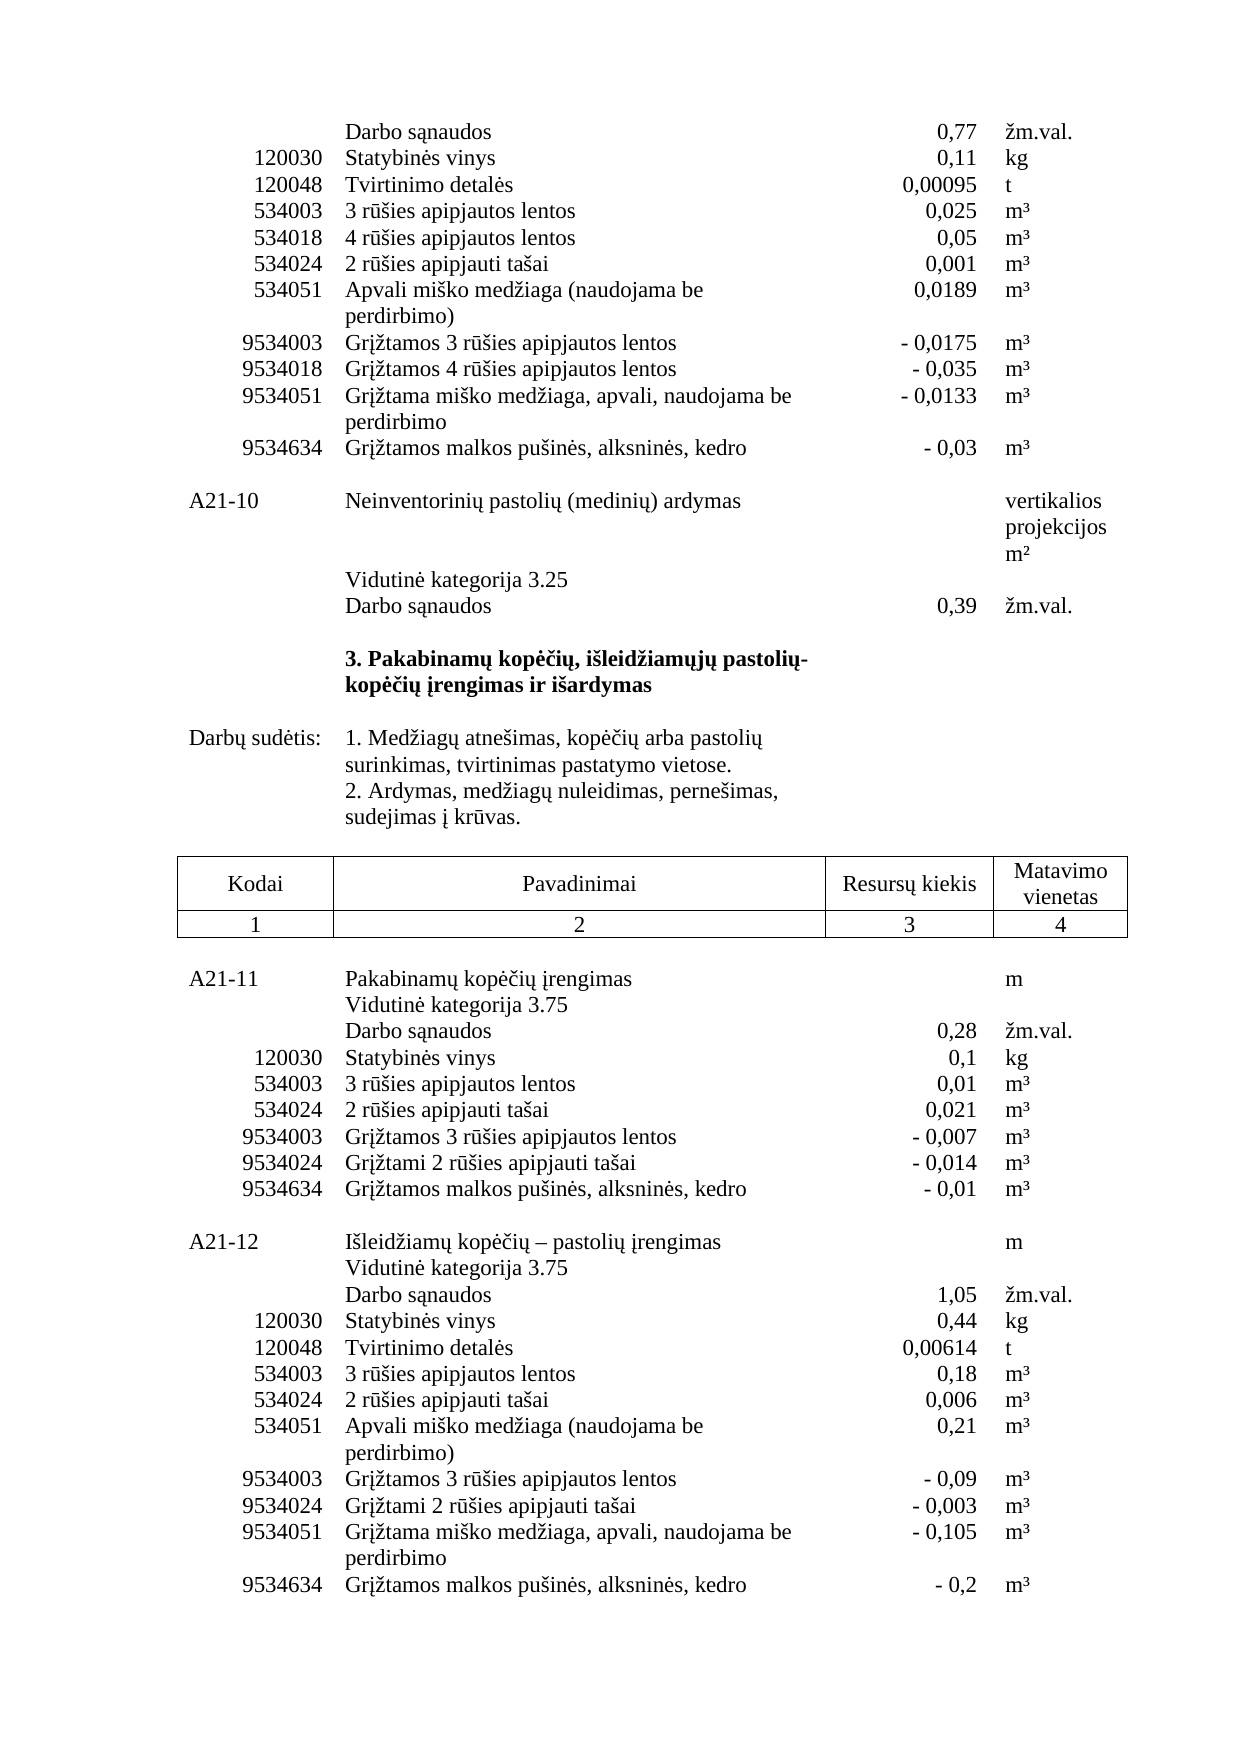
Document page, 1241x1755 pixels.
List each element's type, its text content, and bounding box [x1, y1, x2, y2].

table_cell [177, 619, 333, 645]
table_cell [177, 645, 333, 698]
table_cell [825, 938, 994, 964]
table_cell [825, 698, 994, 724]
table_cell 0,28 [825, 1017, 994, 1044]
table_cell 3. Pakabinamų kopėčių, išleidžiamųjų pastolių-kopėčių įrengimas ir išardymas [334, 645, 825, 698]
table_cell Grįžtamos malkos pušinės, alksninės, kedro [334, 1571, 825, 1597]
table_cell [825, 965, 994, 991]
table_cell [994, 938, 1127, 964]
table_cell 534024 [177, 1096, 333, 1123]
table_cell [994, 777, 1127, 830]
table_cell 9534634 [177, 434, 333, 461]
table_cell [994, 698, 1127, 724]
table_cell Tvirtinimo detalės [334, 1334, 825, 1360]
table_cell 0,001 [825, 250, 994, 276]
table_cell [825, 991, 994, 1017]
table_cell [177, 118, 333, 144]
table_cell Statybinės vinys [334, 1044, 825, 1070]
table_cell - 0,01 [825, 1175, 994, 1202]
table_cell 2 [334, 911, 825, 937]
table_cell [177, 991, 333, 1017]
table_cell 0,006 [825, 1386, 994, 1413]
table_cell 534051 [177, 1413, 333, 1465]
table_cell - 0,09 [825, 1465, 994, 1492]
table_cell 534051 [177, 276, 333, 329]
table_cell 0,1 [825, 1044, 994, 1070]
table_cell - 0,2 [825, 1571, 994, 1597]
table_cell m³ [994, 329, 1127, 355]
table_cell [825, 1255, 994, 1281]
table_cell vertikalios projekcijos m² [994, 487, 1127, 566]
table_cell Vidutinė kategorija 3.75 [334, 991, 825, 1017]
table_cell 120030 [177, 145, 333, 171]
table_cell 534003 [177, 1070, 333, 1096]
table_cell [825, 830, 994, 856]
table_cell 0,18 [825, 1360, 994, 1386]
table_cell [825, 1597, 994, 1623]
table_cell 534024 [177, 1386, 333, 1413]
table_cell 9534024 [177, 1492, 333, 1518]
table_cell [994, 1597, 1127, 1623]
table_cell [994, 1255, 1127, 1281]
table_cell [825, 566, 994, 592]
table_cell 0,0189 [825, 276, 994, 329]
table_cell [825, 645, 994, 698]
table_cell 0,44 [825, 1307, 994, 1333]
table_cell m [994, 1228, 1127, 1254]
table_cell 2. Ardymas, medžiagų nuleidimas, pernešimas, sudejimas į krūvas. [334, 777, 825, 830]
table_cell 9534003 [177, 329, 333, 355]
table_cell 9534018 [177, 355, 333, 382]
table_cell m³ [994, 1149, 1127, 1175]
table_cell [994, 461, 1127, 487]
table_cell 2 rūšies apipjauti tašai [334, 1386, 825, 1413]
table_cell Darbo sąnaudos [334, 1017, 825, 1044]
table_cell Grįžtami 2 rūšies apipjauti tašai [334, 1492, 825, 1518]
table_cell m³ [994, 382, 1127, 434]
table_cell 1 [178, 911, 333, 937]
table_cell m³ [994, 1465, 1127, 1492]
table_cell 1,05 [825, 1281, 994, 1307]
table_cell - 0,035 [825, 355, 994, 382]
table_cell 2 rūšies apipjauti tašai [334, 250, 825, 276]
table_cell - 0,105 [825, 1518, 994, 1571]
table_cell Pakabinamų kopėčių įrengimas [334, 965, 825, 991]
table_cell Vidutinė kategorija 3.75 [334, 1255, 825, 1281]
table_cell m³ [994, 1175, 1127, 1202]
table_cell [177, 1017, 333, 1044]
table_cell Išleidžiamų kopėčių – pastolių įrengimas [334, 1228, 825, 1254]
table_cell [177, 1281, 333, 1307]
table_cell [825, 619, 994, 645]
table_cell m³ [994, 224, 1127, 250]
table_cell [334, 1202, 825, 1228]
table_cell [994, 830, 1127, 856]
table_cell 0,21 [825, 1413, 994, 1465]
table_cell [994, 991, 1127, 1017]
table_cell 9534634 [177, 1175, 333, 1202]
table_cell 0,05 [825, 224, 994, 250]
table_cell m³ [994, 197, 1127, 223]
table_cell m³ [994, 1070, 1127, 1096]
table_cell Grįžtama miško medžiaga, apvali, naudojama be perdirbimo [334, 1518, 825, 1571]
table_cell [334, 938, 825, 964]
table_cell 9534024 [177, 1149, 333, 1175]
table_cell Apvali miško medžiaga (naudojama be perdirbimo) [334, 276, 825, 329]
table_cell - 0,0175 [825, 329, 994, 355]
table_cell [825, 487, 994, 566]
table_cell 0,025 [825, 197, 994, 223]
table_cell [994, 619, 1127, 645]
table_cell 120048 [177, 171, 333, 197]
table_cell žm.val. [994, 1281, 1127, 1307]
table_cell Grįžtamos 3 rūšies apipjautos lentos [334, 1123, 825, 1149]
table_cell [177, 1202, 333, 1228]
table_cell 3 rūšies apipjautos lentos [334, 197, 825, 223]
table_cell m³ [994, 276, 1127, 329]
table_cell Pavadinimai [334, 857, 825, 910]
table_cell m [994, 965, 1127, 991]
table_cell 3 [826, 911, 993, 937]
table_cell 9534051 [177, 1518, 333, 1571]
table_cell Darbų sudėtis: [177, 724, 333, 777]
table_cell kg [994, 1044, 1127, 1070]
table_cell - 0,003 [825, 1492, 994, 1518]
table_cell A21-11 [177, 965, 333, 991]
table_cell kg [994, 145, 1127, 171]
table_cell 534018 [177, 224, 333, 250]
table_cell Darbo sąnaudos [334, 593, 825, 619]
table_cell [825, 1228, 994, 1254]
table_cell 3 rūšies apipjautos lentos [334, 1070, 825, 1096]
table_cell m³ [994, 1386, 1127, 1413]
table_cell m³ [994, 1492, 1127, 1518]
table_cell [994, 1202, 1127, 1228]
table_cell 534024 [177, 250, 333, 276]
table_cell Grįžtami 2 rūšies apipjauti tašai [334, 1149, 825, 1175]
table_cell žm.val. [994, 1017, 1127, 1044]
table_cell 9534051 [177, 382, 333, 434]
table_cell [825, 724, 994, 777]
table_cell t [994, 171, 1127, 197]
table_cell Apvali miško medžiaga (naudojama be perdirbimo) [334, 1413, 825, 1465]
table_cell m³ [994, 434, 1127, 461]
table_cell 9534003 [177, 1465, 333, 1492]
table_cell [334, 461, 825, 487]
table_cell Kodai [178, 857, 333, 910]
table_cell m³ [994, 1518, 1127, 1571]
table_cell Vidutinė kategorija 3.25 [334, 566, 825, 592]
table_cell Tvirtinimo detalės [334, 171, 825, 197]
table_cell Grįžtamos malkos pušinės, alksninės, kedro [334, 1175, 825, 1202]
table_cell [177, 1597, 333, 1623]
table_cell - 0,014 [825, 1149, 994, 1175]
table_cell [334, 1597, 825, 1623]
table_cell m³ [994, 1096, 1127, 1123]
table_cell 2 rūšies apipjauti tašai [334, 1096, 825, 1123]
table_cell - 0,0133 [825, 382, 994, 434]
table_cell 0,11 [825, 145, 994, 171]
table_cell Resursų kiekis [826, 857, 993, 910]
table_cell Grįžtamos 4 rūšies apipjautos lentos [334, 355, 825, 382]
table_cell 120048 [177, 1334, 333, 1360]
table_cell 0,39 [825, 593, 994, 619]
table_cell [177, 461, 333, 487]
table_cell - 0,007 [825, 1123, 994, 1149]
table_cell t [994, 1334, 1127, 1360]
table_cell Statybinės vinys [334, 1307, 825, 1333]
table_cell [334, 698, 825, 724]
table_cell m³ [994, 250, 1127, 276]
table_cell 534003 [177, 1360, 333, 1386]
table_cell 0,77 [825, 118, 994, 144]
table_cell Statybinės vinys [334, 145, 825, 171]
table_cell [334, 830, 825, 856]
table_cell A21-12 [177, 1228, 333, 1254]
table_cell Grįžtamos malkos pušinės, alksninės, kedro [334, 434, 825, 461]
table_cell 0,00095 [825, 171, 994, 197]
table_cell žm.val. [994, 118, 1127, 144]
table_cell m³ [994, 1571, 1127, 1597]
table_cell [177, 698, 333, 724]
table_cell [825, 1202, 994, 1228]
table_cell [177, 777, 333, 830]
table_cell 120030 [177, 1307, 333, 1333]
table_cell [177, 566, 333, 592]
table_cell 534003 [177, 197, 333, 223]
table_cell m³ [994, 1360, 1127, 1386]
table_cell [177, 1255, 333, 1281]
table_cell Darbo sąnaudos [334, 118, 825, 144]
table_cell [994, 645, 1127, 698]
table_cell Matavimo vienetas [994, 857, 1127, 910]
table_cell 9534003 [177, 1123, 333, 1149]
table_cell 4 rūšies apipjautos lentos [334, 224, 825, 250]
table_cell Darbo sąnaudos [334, 1281, 825, 1307]
table_cell [177, 830, 333, 856]
table_cell [825, 777, 994, 830]
table_cell Grįžtamos 3 rūšies apipjautos lentos [334, 1465, 825, 1492]
table_cell A21-10 [177, 487, 333, 566]
table_cell 1. Medžiagų atnešimas, kopėčių arba pastolių surinkimas, tvirtinimas pastatymo vietose. [334, 724, 825, 777]
table_cell m³ [994, 1123, 1127, 1149]
table_cell [994, 566, 1127, 592]
table_cell [177, 593, 333, 619]
table_cell 4 [994, 911, 1127, 937]
table_cell [825, 461, 994, 487]
table_cell [177, 938, 333, 964]
table_cell - 0,03 [825, 434, 994, 461]
table_cell 0,021 [825, 1096, 994, 1123]
table_cell 0,01 [825, 1070, 994, 1096]
table_cell m³ [994, 1413, 1127, 1465]
table_cell Neinventorinių pastolių (medinių) ardymas [334, 487, 825, 566]
table_cell m³ [994, 355, 1127, 382]
table_cell [994, 724, 1127, 777]
table_cell Grįžtama miško medžiaga, apvali, naudojama be perdirbimo [334, 382, 825, 434]
table_cell 9534634 [177, 1571, 333, 1597]
table_cell Grįžtamos 3 rūšies apipjautos lentos [334, 329, 825, 355]
table_cell kg [994, 1307, 1127, 1333]
table_cell 3 rūšies apipjautos lentos [334, 1360, 825, 1386]
table_cell 0,00614 [825, 1334, 994, 1360]
table_cell 120030 [177, 1044, 333, 1070]
table_cell [334, 619, 825, 645]
table_cell žm.val. [994, 593, 1127, 619]
